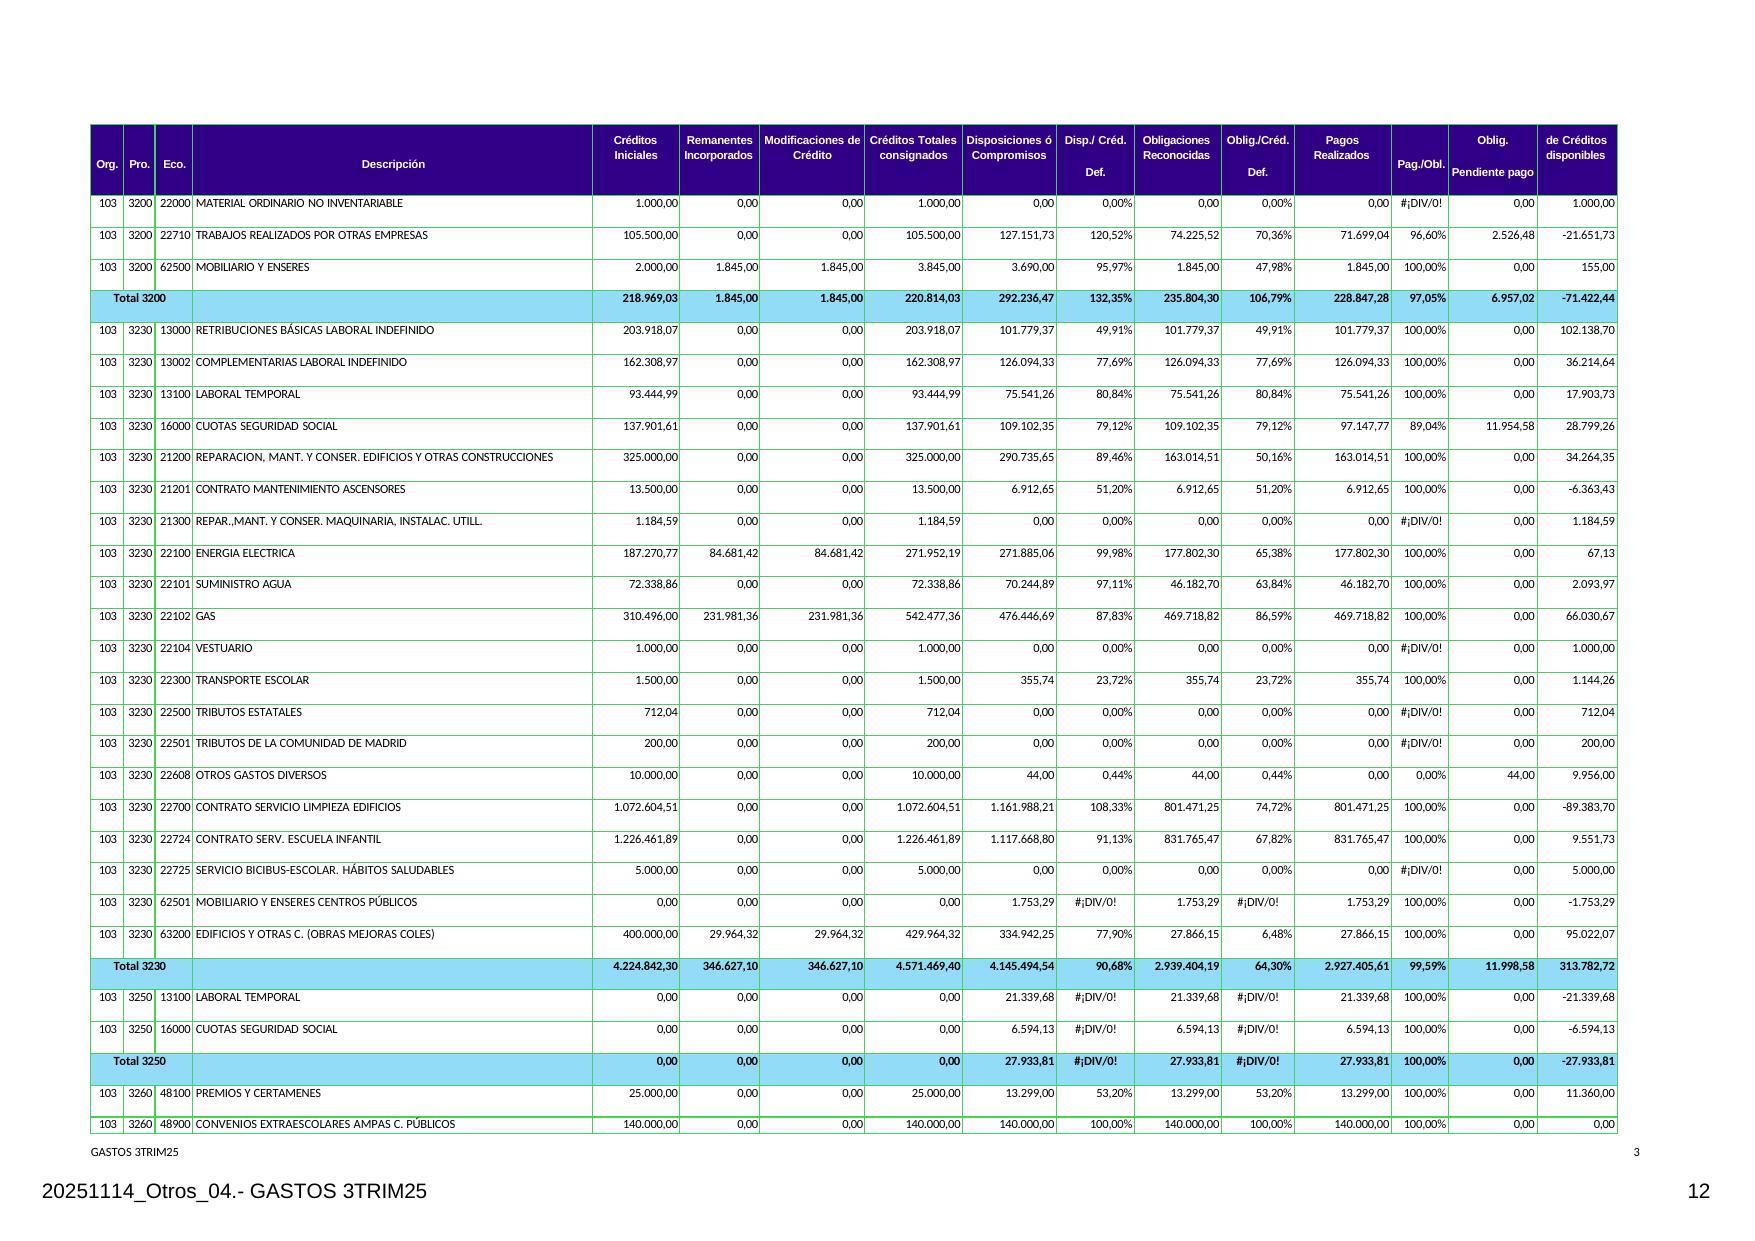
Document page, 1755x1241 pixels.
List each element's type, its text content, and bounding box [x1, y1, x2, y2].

table_cell 3230 [124, 705, 154, 735]
table_cell 0,00 [760, 705, 864, 735]
table_cell 34.264,35 [1538, 450, 1617, 481]
table_cell 100,00% [1392, 260, 1448, 290]
table_cell 0,00 [680, 1022, 759, 1053]
table_cell 3230 [124, 387, 154, 417]
table_cell 103 [91, 1118, 123, 1133]
table_cell 100,00% [1392, 673, 1448, 703]
table_cell Total 3250 [91, 1054, 192, 1085]
table_cell #¡DIV/0! [1057, 1022, 1134, 1053]
table_cell TRIBUTOS DE LA COMUNIDAD DE MADRID [193, 736, 592, 767]
table_cell 0,00 [963, 641, 1056, 672]
table_cell 51,20% [1222, 482, 1294, 513]
table_cell 3250 [124, 1022, 154, 1053]
table_cell 712,04 [1538, 705, 1617, 735]
table_cell 140.000,00 [865, 1118, 962, 1133]
table_cell 25.000,00 [865, 1086, 962, 1116]
table_cell 22700 [156, 800, 192, 831]
table_cell 100,00% [1392, 577, 1448, 608]
table_header Disposiciones ó Compromisos [963, 125, 1056, 195]
table_cell 72.338,86 [865, 577, 962, 608]
table_cell 220.814,03 [865, 291, 962, 322]
table_cell 100,00% [1392, 609, 1448, 640]
table_cell 0,00% [1222, 863, 1294, 894]
table_cell 0,00 [865, 1054, 962, 1085]
table_cell COMPLEMENTARIAS LABORAL INDEFINIDO [193, 355, 592, 386]
table_cell 0,00 [1449, 323, 1537, 354]
table_cell 103 [91, 260, 123, 290]
table_cell 355,74 [1295, 673, 1391, 703]
table_cell 89,46% [1057, 450, 1134, 481]
table_cell 74.225,52 [1135, 228, 1221, 258]
table_cell #¡DIV/0! [1392, 736, 1448, 767]
table_header Pag./Obl. [1392, 125, 1448, 195]
table_cell 290.735,65 [963, 450, 1056, 481]
table_cell 140.000,00 [593, 1118, 679, 1133]
table_cell #¡DIV/0! [1222, 1022, 1294, 1053]
table_cell 100,00% [1392, 323, 1448, 354]
table_cell 0,00 [1295, 863, 1391, 894]
table_cell 231.981,36 [680, 609, 759, 640]
table_cell 0,00 [1449, 927, 1537, 958]
table_cell 1.000,00 [593, 641, 679, 672]
table_cell 1.500,00 [593, 673, 679, 703]
table_cell MATERIAL ORDINARIO NO INVENTARIABLE [193, 196, 592, 227]
table_cell 0,00 [865, 990, 962, 1021]
table_cell 0,00 [680, 228, 759, 258]
table_cell 0,00 [680, 514, 759, 544]
table_cell 0,00 [1449, 895, 1537, 926]
table_cell 0,00 [1449, 673, 1537, 703]
table_cell 48100 [156, 1086, 192, 1116]
table_cell 0,00 [680, 673, 759, 703]
table_cell 163.014,51 [1295, 450, 1391, 481]
table_cell 17.903,73 [1538, 387, 1617, 417]
table_cell 0,00 [1449, 800, 1537, 831]
table_cell 0,00 [760, 482, 864, 513]
table_cell 292.236,47 [963, 291, 1056, 322]
table_header Descripción [193, 125, 592, 195]
table_cell 0,00 [1449, 196, 1537, 227]
table_cell 100,00% [1392, 450, 1448, 481]
table_cell 162.308,97 [593, 355, 679, 386]
table_cell 0,00 [1449, 546, 1537, 576]
table_cell 137.901,61 [865, 419, 962, 449]
table_cell 0,00 [680, 482, 759, 513]
table_cell 27.866,15 [1295, 927, 1391, 958]
table_cell 105.500,00 [865, 228, 962, 258]
table_cell 1.000,00 [865, 641, 962, 672]
table_header Disp./ Créd. Def. [1057, 125, 1134, 195]
table_cell 22300 [156, 673, 192, 703]
table_cell 1.117.668,80 [963, 832, 1056, 862]
table_header Pagos Realizados [1295, 125, 1391, 195]
table_cell #¡DIV/0! [1392, 196, 1448, 227]
table_cell 200,00 [1538, 736, 1617, 767]
table_cell 25.000,00 [593, 1086, 679, 1116]
table_cell 1.072.604,51 [593, 800, 679, 831]
table_cell 4.145.494,54 [963, 959, 1056, 989]
table_cell 62500 [156, 260, 192, 290]
table_cell 103 [91, 1022, 123, 1053]
table_cell 87,83% [1057, 609, 1134, 640]
table_cell 6.594,13 [963, 1022, 1056, 1053]
table_cell 1.184,59 [1538, 514, 1617, 544]
table_cell -6.594,13 [1538, 1022, 1617, 1053]
table_cell 100,00% [1392, 895, 1448, 926]
table_cell 11.360,00 [1538, 1086, 1617, 1116]
table_cell 0,00% [1057, 705, 1134, 735]
table_cell 1.226.461,89 [593, 832, 679, 862]
table_cell 6.912,65 [1295, 482, 1391, 513]
table_cell 712,04 [865, 705, 962, 735]
table_cell 97,05% [1392, 291, 1448, 322]
table_cell 3250 [124, 990, 154, 1021]
table_cell 0,00 [680, 1054, 759, 1085]
table_cell 0,00 [1295, 736, 1391, 767]
table_cell 63200 [156, 927, 192, 958]
table_cell 22725 [156, 863, 192, 894]
table_cell 0,00 [760, 1118, 864, 1133]
table_cell 0,00 [1295, 641, 1391, 672]
table_cell 200,00 [865, 736, 962, 767]
table_cell 334.942,25 [963, 927, 1056, 958]
table_cell 0,00 [963, 196, 1056, 227]
table_cell 100,00% [1392, 546, 1448, 576]
table_cell 16000 [156, 419, 192, 449]
table_cell 103 [91, 228, 123, 258]
table_header Eco. [156, 125, 192, 195]
table_cell 0,00 [1449, 1118, 1537, 1133]
table_cell 0,00 [963, 736, 1056, 767]
table_cell 9.956,00 [1538, 768, 1617, 799]
table_cell 0,00 [1449, 260, 1537, 290]
table_cell 62501 [156, 895, 192, 926]
table_cell 13.500,00 [865, 482, 962, 513]
table_cell 0,00 [963, 863, 1056, 894]
table_cell 0,00 [680, 895, 759, 926]
table_cell 0,00 [680, 1118, 759, 1133]
table_cell SERVICIO BICIBUS-ESCOLAR. HÁBITOS SALUDABLES [193, 863, 592, 894]
table_cell 103 [91, 895, 123, 926]
table_cell 0,00 [760, 1022, 864, 1053]
table_cell 29.964,32 [680, 927, 759, 958]
table_cell 0,00 [760, 673, 864, 703]
table_cell 44,00 [1449, 768, 1537, 799]
table_cell 79,12% [1222, 419, 1294, 449]
table_cell 0,00 [1295, 705, 1391, 735]
table_cell 0,00 [680, 990, 759, 1021]
table_cell 0,00 [680, 736, 759, 767]
table_cell 712,04 [593, 705, 679, 735]
table_cell TRABAJOS REALIZADOS POR OTRAS EMPRESAS [193, 228, 592, 258]
table_cell 5.000,00 [593, 863, 679, 894]
table_cell 23,72% [1057, 673, 1134, 703]
table_cell 3200 [124, 228, 154, 258]
table_header Créditos Totales consignados [865, 125, 962, 195]
table_cell LABORAL TEMPORAL [193, 990, 592, 1021]
table_cell 6.912,65 [1135, 482, 1221, 513]
table_cell 67,82% [1222, 832, 1294, 862]
table_cell 100,00% [1392, 1022, 1448, 1053]
table_cell 0,00% [1222, 196, 1294, 227]
table_cell 0,00% [1057, 196, 1134, 227]
table_cell 22724 [156, 832, 192, 862]
table_cell 542.477,36 [865, 609, 962, 640]
table_cell 13100 [156, 387, 192, 417]
table_cell 99,98% [1057, 546, 1134, 576]
table_cell 27.933,81 [1295, 1054, 1391, 1085]
table_cell 0,00 [680, 196, 759, 227]
table_cell 177.802,30 [1135, 546, 1221, 576]
table_cell 0,00 [1449, 736, 1537, 767]
table_cell 1.845,00 [1295, 260, 1391, 290]
table_cell 6.912,65 [963, 482, 1056, 513]
table_cell 100,00% [1392, 482, 1448, 513]
table_cell 0,00 [1449, 609, 1537, 640]
table_cell 75.541,26 [1135, 387, 1221, 417]
table_cell 64,30% [1222, 959, 1294, 989]
table_cell #¡DIV/0! [1392, 514, 1448, 544]
table_header Obligaciones Reconocidas [1135, 125, 1221, 195]
table_cell 100,00% [1392, 1118, 1448, 1133]
table_cell 0,00 [963, 705, 1056, 735]
table_cell 70.244,89 [963, 577, 1056, 608]
table_cell 0,00 [593, 1054, 679, 1085]
table_cell 103 [91, 387, 123, 417]
table_cell 28.799,26 [1538, 419, 1617, 449]
table_cell 53,20% [1222, 1086, 1294, 1116]
table_cell SUMINISTRO AGUA [193, 577, 592, 608]
table_cell 21.339,68 [1135, 990, 1221, 1021]
table_cell 127.151,73 [963, 228, 1056, 258]
table_cell 97,11% [1057, 577, 1134, 608]
table_cell 187.270,77 [593, 546, 679, 576]
table_cell 3230 [124, 768, 154, 799]
table_cell 0,00 [1538, 1118, 1617, 1133]
table_cell [193, 959, 592, 989]
table_cell 16000 [156, 1022, 192, 1053]
table_cell 3230 [124, 450, 154, 481]
table_cell 10.000,00 [593, 768, 679, 799]
table_cell 228.847,28 [1295, 291, 1391, 322]
table_cell 0,00 [680, 323, 759, 354]
table_cell 0,00% [1057, 641, 1134, 672]
table_cell 96,60% [1392, 228, 1448, 258]
table_cell CONTRATO MANTENIMIENTO ASCENSORES [193, 482, 592, 513]
table_cell 310.496,00 [593, 609, 679, 640]
table_cell 1.845,00 [760, 260, 864, 290]
table_cell 0,00 [760, 800, 864, 831]
table_cell 13.299,00 [963, 1086, 1056, 1116]
table_cell 346.627,10 [680, 959, 759, 989]
table_cell 0,00 [680, 355, 759, 386]
table_cell 103 [91, 355, 123, 386]
table_cell 22710 [156, 228, 192, 258]
table_cell 6.594,13 [1295, 1022, 1391, 1053]
table_cell 3230 [124, 800, 154, 831]
table_cell 75.541,26 [963, 387, 1056, 417]
table_cell 70,36% [1222, 228, 1294, 258]
table_cell 93.444,99 [865, 387, 962, 417]
table_cell 103 [91, 577, 123, 608]
table_cell 0,00% [1222, 705, 1294, 735]
table_cell 1.845,00 [680, 291, 759, 322]
table_cell 21300 [156, 514, 192, 544]
table_cell 49,91% [1222, 323, 1294, 354]
table_cell 77,69% [1057, 355, 1134, 386]
table_cell 0,00 [1295, 196, 1391, 227]
table_cell 1.144,26 [1538, 673, 1617, 703]
table_cell 100,00% [1392, 355, 1448, 386]
table_cell #¡DIV/0! [1392, 705, 1448, 735]
table_cell 103 [91, 450, 123, 481]
table_cell 74,72% [1222, 800, 1294, 831]
table_cell 22608 [156, 768, 192, 799]
table_header Modificaciones de Crédito [760, 125, 864, 195]
table_cell 0,00 [680, 863, 759, 894]
table_cell 100,00% [1392, 1054, 1448, 1085]
table_cell 3230 [124, 514, 154, 544]
table_cell 0,00% [1392, 768, 1448, 799]
table_cell 0,00 [680, 450, 759, 481]
table_cell -6.363,43 [1538, 482, 1617, 513]
table_cell 0,00 [1135, 863, 1221, 894]
table_cell 3230 [124, 641, 154, 672]
table_cell 313.782,72 [1538, 959, 1617, 989]
table_cell 0,00 [680, 832, 759, 862]
table_cell 67,13 [1538, 546, 1617, 576]
table_cell 0,00 [963, 514, 1056, 544]
table_cell 0,00 [680, 705, 759, 735]
table_cell 203.918,07 [865, 323, 962, 354]
table_cell 101.779,37 [1135, 323, 1221, 354]
table_cell Total 3230 [91, 959, 192, 989]
table_cell 6.957,02 [1449, 291, 1537, 322]
table_header Org. [91, 125, 123, 195]
table_cell 0,00 [760, 196, 864, 227]
table_cell 0,00% [1057, 514, 1134, 544]
table_cell 3.690,00 [963, 260, 1056, 290]
table_cell 0,00 [1449, 577, 1537, 608]
table_cell 0,00 [760, 895, 864, 926]
table_cell 103 [91, 768, 123, 799]
table_cell 49,91% [1057, 323, 1134, 354]
table_cell 95,97% [1057, 260, 1134, 290]
table_cell 801.471,25 [1295, 800, 1391, 831]
table_cell 1.753,29 [963, 895, 1056, 926]
table_cell 100,00% [1392, 990, 1448, 1021]
table_cell 0,00 [1449, 450, 1537, 481]
table_cell 429.964,32 [865, 927, 962, 958]
table_cell CONTRATO SERVICIO LIMPIEZA EDIFICIOS [193, 800, 592, 831]
table_cell 22000 [156, 196, 192, 227]
table_cell CONVENIOS EXTRAESCOLARES AMPAS C. PÚBLICOS [193, 1118, 592, 1133]
table_cell 103 [91, 927, 123, 958]
table_cell 3230 [124, 927, 154, 958]
table_cell 0,00 [680, 387, 759, 417]
table_cell 0,00 [680, 1086, 759, 1116]
table_cell 0,00% [1222, 736, 1294, 767]
table_cell 0,00 [1449, 990, 1537, 1021]
table_cell 46.182,70 [1135, 577, 1221, 608]
table_cell 22100 [156, 546, 192, 576]
table_cell MOBILIARIO Y ENSERES CENTROS PÚBLICOS [193, 895, 592, 926]
table_cell 0,00 [760, 419, 864, 449]
table_cell 23,72% [1222, 673, 1294, 703]
table_cell 13.299,00 [1295, 1086, 1391, 1116]
table_cell 0,00 [760, 228, 864, 258]
table_cell 103 [91, 196, 123, 227]
table_cell 100,00% [1392, 387, 1448, 417]
table_cell 108,33% [1057, 800, 1134, 831]
table_cell #¡DIV/0! [1392, 863, 1448, 894]
table_cell 11.998,58 [1449, 959, 1537, 989]
table_cell 100,00% [1392, 800, 1448, 831]
table_cell 71.699,04 [1295, 228, 1391, 258]
table_cell 77,69% [1222, 355, 1294, 386]
table_cell 100,00% [1392, 1086, 1448, 1116]
table_cell 3.845,00 [865, 260, 962, 290]
table_cell 53,20% [1057, 1086, 1134, 1116]
table_cell 0,00% [1222, 514, 1294, 544]
table_cell 3260 [124, 1086, 154, 1116]
table_cell 831.765,47 [1135, 832, 1221, 862]
table_cell 1.184,59 [593, 514, 679, 544]
table_cell 2.000,00 [593, 260, 679, 290]
table_cell 218.969,03 [593, 291, 679, 322]
table_cell 100,00% [1392, 927, 1448, 958]
table_cell 1.000,00 [1538, 641, 1617, 672]
table_cell PREMIOS Y CERTAMENES [193, 1086, 592, 1116]
table_cell 3230 [124, 355, 154, 386]
table_cell 200,00 [593, 736, 679, 767]
table_cell 140.000,00 [1135, 1118, 1221, 1133]
table_cell 0,00 [760, 863, 864, 894]
table_cell 0,00 [1135, 196, 1221, 227]
table_cell 0,00 [1449, 863, 1537, 894]
table_cell MOBILIARIO Y ENSERES [193, 260, 592, 290]
table_cell 325.000,00 [865, 450, 962, 481]
table_cell 103 [91, 546, 123, 576]
table_cell 0,00 [760, 323, 864, 354]
table_cell #¡DIV/0! [1057, 1054, 1134, 1085]
table_cell 126.094,33 [963, 355, 1056, 386]
table_cell 3230 [124, 419, 154, 449]
table_cell REPARACION, MANT. Y CONSER. EDIFICIOS Y OTRAS CONSTRUCCIONES [193, 450, 592, 481]
table_cell 103 [91, 609, 123, 640]
table_cell 0,00 [1449, 387, 1537, 417]
table_cell 0,00 [760, 832, 864, 862]
table_cell 177.802,30 [1295, 546, 1391, 576]
table_cell RETRIBUCIONES BÁSICAS LABORAL INDEFINIDO [193, 323, 592, 354]
table_cell 355,74 [963, 673, 1056, 703]
table_cell LABORAL TEMPORAL [193, 387, 592, 417]
table_cell 0,00 [760, 990, 864, 1021]
table_header Remanentes Incorporados [680, 125, 759, 195]
table_cell 400.000,00 [593, 927, 679, 958]
table_cell 1.184,59 [865, 514, 962, 544]
table_cell 51,20% [1057, 482, 1134, 513]
table_cell 48900 [156, 1118, 192, 1133]
table_cell 66.030,67 [1538, 609, 1617, 640]
table_header Créditos Iniciales [593, 125, 679, 195]
table_cell 84.681,42 [680, 546, 759, 576]
table_cell 1.845,00 [680, 260, 759, 290]
table_cell 1.000,00 [593, 196, 679, 227]
table_cell -27.933,81 [1538, 1054, 1617, 1085]
table_cell 13000 [156, 323, 192, 354]
table_cell 0,00 [760, 514, 864, 544]
table_cell 0,00 [1295, 514, 1391, 544]
table_cell 3230 [124, 673, 154, 703]
table_cell 86,59% [1222, 609, 1294, 640]
table_cell 13.500,00 [593, 482, 679, 513]
table_cell 103 [91, 673, 123, 703]
table_cell 22501 [156, 736, 192, 767]
table_cell 0,00 [1449, 641, 1537, 672]
table_cell 325.000,00 [593, 450, 679, 481]
table_cell 140.000,00 [1295, 1118, 1391, 1133]
table_cell 3230 [124, 863, 154, 894]
table_cell 13002 [156, 355, 192, 386]
table_cell 27.933,81 [963, 1054, 1056, 1085]
table_cell CUOTAS SEGURIDAD SOCIAL [193, 1022, 592, 1053]
table_cell TRIBUTOS ESTATALES [193, 705, 592, 735]
table_cell 2.093,97 [1538, 577, 1617, 608]
table_cell 3230 [124, 323, 154, 354]
table_cell 271.885,06 [963, 546, 1056, 576]
table_cell 126.094,33 [1295, 355, 1391, 386]
table_cell 1.845,00 [1135, 260, 1221, 290]
table_cell 80,84% [1222, 387, 1294, 417]
table_cell 1.000,00 [1538, 196, 1617, 227]
table_cell [193, 291, 592, 322]
table_header de Créditos disponibles [1538, 125, 1617, 195]
table_cell 1.500,00 [865, 673, 962, 703]
table_cell 102.138,70 [1538, 323, 1617, 354]
table_cell 13.299,00 [1135, 1086, 1221, 1116]
table_cell 46.182,70 [1295, 577, 1391, 608]
table_cell 0,00 [1295, 768, 1391, 799]
table_cell 63,84% [1222, 577, 1294, 608]
table_cell 1.845,00 [760, 291, 864, 322]
table_cell 22102 [156, 609, 192, 640]
table_cell 77,90% [1057, 927, 1134, 958]
table_cell CUOTAS SEGURIDAD SOCIAL [193, 419, 592, 449]
table_cell 0,00 [680, 577, 759, 608]
table_cell #¡DIV/0! [1222, 895, 1294, 926]
table_cell 106,79% [1222, 291, 1294, 322]
table_cell CONTRATO SERV. ESCUELA INFANTIL [193, 832, 592, 862]
table_cell 0,00 [593, 990, 679, 1021]
table_cell 0,00% [1057, 736, 1134, 767]
table_cell 231.981,36 [760, 609, 864, 640]
table_cell 3230 [124, 482, 154, 513]
table_cell 21201 [156, 482, 192, 513]
table_cell 4.224.842,30 [593, 959, 679, 989]
table_header Oblig./Créd. Def. [1222, 125, 1294, 195]
table_cell 0,00 [1449, 1054, 1537, 1085]
table_cell -71.422,44 [1538, 291, 1617, 322]
table_cell EDIFICIOS Y OTRAS C. (OBRAS MEJORAS COLES) [193, 927, 592, 958]
table_cell 0,00 [1449, 355, 1537, 386]
table_cell 0,00 [680, 419, 759, 449]
table_cell 0,00 [1449, 705, 1537, 735]
table_cell 0,00 [680, 641, 759, 672]
table_cell 93.444,99 [593, 387, 679, 417]
table_cell 103 [91, 863, 123, 894]
table_cell 346.627,10 [760, 959, 864, 989]
table_cell 84.681,42 [760, 546, 864, 576]
table_cell -21.651,73 [1538, 228, 1617, 258]
table_cell 0,00 [865, 1022, 962, 1053]
table_cell #¡DIV/0! [1222, 990, 1294, 1021]
table_cell 21.339,68 [1295, 990, 1391, 1021]
table_cell 0,44% [1222, 768, 1294, 799]
table_cell 103 [91, 832, 123, 862]
table_cell 203.918,07 [593, 323, 679, 354]
table_cell 1.226.461,89 [865, 832, 962, 862]
table_cell VESTUARIO [193, 641, 592, 672]
table_cell 95.022,07 [1538, 927, 1617, 958]
table_cell 101.779,37 [1295, 323, 1391, 354]
table_cell 1.000,00 [865, 196, 962, 227]
table_cell 0,00 [760, 355, 864, 386]
table_cell 3200 [124, 196, 154, 227]
table_cell 109.102,35 [1135, 419, 1221, 449]
table_cell 3230 [124, 577, 154, 608]
table_cell 1.753,29 [1135, 895, 1221, 926]
table_cell 140.000,00 [963, 1118, 1056, 1133]
table_cell 162.308,97 [865, 355, 962, 386]
table_cell 1.161.988,21 [963, 800, 1056, 831]
table_cell 99,59% [1392, 959, 1448, 989]
table_cell 21200 [156, 450, 192, 481]
table_cell 103 [91, 641, 123, 672]
table_cell 355,74 [1135, 673, 1221, 703]
table_cell ENERGIA ELECTRICA [193, 546, 592, 576]
table_cell 103 [91, 800, 123, 831]
table_cell 801.471,25 [1135, 800, 1221, 831]
table_cell 235.804,30 [1135, 291, 1221, 322]
table_cell 10.000,00 [865, 768, 962, 799]
table_cell 72.338,86 [593, 577, 679, 608]
table_cell #¡DIV/0! [1392, 641, 1448, 672]
table_cell 100,00% [1222, 1118, 1294, 1133]
table_cell 271.952,19 [865, 546, 962, 576]
table_cell 4.571.469,40 [865, 959, 962, 989]
table_cell 103 [91, 990, 123, 1021]
table_cell 1.753,29 [1295, 895, 1391, 926]
table_cell 105.500,00 [593, 228, 679, 258]
table_cell 103 [91, 1086, 123, 1116]
table_cell 6.594,13 [1135, 1022, 1221, 1053]
table_cell 0,00 [1449, 1022, 1537, 1053]
table_cell 21.339,68 [963, 990, 1056, 1021]
table_cell 27.866,15 [1135, 927, 1221, 958]
table_cell 22500 [156, 705, 192, 735]
table_cell 469.718,82 [1135, 609, 1221, 640]
table_cell 75.541,26 [1295, 387, 1391, 417]
table_cell 0,00 [593, 1022, 679, 1053]
table_cell 2.927.405,61 [1295, 959, 1391, 989]
table_cell 6,48% [1222, 927, 1294, 958]
table_cell 0,00 [1449, 482, 1537, 513]
table_cell 91,13% [1057, 832, 1134, 862]
table_cell 0,00 [680, 800, 759, 831]
table_cell 109.102,35 [963, 419, 1056, 449]
table_cell 22104 [156, 641, 192, 672]
table_cell 0,00% [1222, 641, 1294, 672]
table_cell 79,12% [1057, 419, 1134, 449]
table_cell 3260 [124, 1118, 154, 1133]
table_cell 0,00 [1449, 1086, 1537, 1116]
table_cell 0,00 [1135, 641, 1221, 672]
table_cell REPAR.,MANT. Y CONSER. MAQUINARIA, INSTALAC. UTILL. [193, 514, 592, 544]
table_cell 103 [91, 514, 123, 544]
table_cell 0,00 [760, 387, 864, 417]
table_cell 103 [91, 705, 123, 735]
table_header Pro. [124, 125, 154, 195]
table_cell 126.094,33 [1135, 355, 1221, 386]
table_cell 120,52% [1057, 228, 1134, 258]
table_cell 5.000,00 [865, 863, 962, 894]
table_cell -21.339,68 [1538, 990, 1617, 1021]
table_cell -1.753,29 [1538, 895, 1617, 926]
table_cell 0,00 [865, 895, 962, 926]
table_cell 3230 [124, 736, 154, 767]
table_cell 97.147,77 [1295, 419, 1391, 449]
table_cell 0,44% [1057, 768, 1134, 799]
table_cell 65,38% [1222, 546, 1294, 576]
table_cell OTROS GASTOS DIVERSOS [193, 768, 592, 799]
table_cell 0,00% [1057, 863, 1134, 894]
table_cell 0,00 [1449, 832, 1537, 862]
table_cell #¡DIV/0! [1057, 990, 1134, 1021]
table_cell 3230 [124, 609, 154, 640]
table_cell 9.551,73 [1538, 832, 1617, 862]
table_cell 29.964,32 [760, 927, 864, 958]
table_cell 0,00 [593, 895, 679, 926]
table_cell 101.779,37 [963, 323, 1056, 354]
table_cell 0,00 [760, 577, 864, 608]
table_cell #¡DIV/0! [1057, 895, 1134, 926]
table_cell 831.765,47 [1295, 832, 1391, 862]
table_cell 80,84% [1057, 387, 1134, 417]
table_cell 0,00 [680, 768, 759, 799]
table_cell 27.933,81 [1135, 1054, 1221, 1085]
table_cell 0,00 [760, 1086, 864, 1116]
table_cell 0,00 [1135, 514, 1221, 544]
table_cell 100,00% [1057, 1118, 1134, 1133]
table_cell 103 [91, 323, 123, 354]
table_cell 36.214,64 [1538, 355, 1617, 386]
table_cell 103 [91, 736, 123, 767]
table_cell 0,00 [1135, 705, 1221, 735]
table_cell 0,00 [760, 768, 864, 799]
table_cell 103 [91, 419, 123, 449]
table_cell 1.072.604,51 [865, 800, 962, 831]
table_header Oblig. Pendiente pago [1449, 125, 1537, 195]
table_cell 469.718,82 [1295, 609, 1391, 640]
table_cell 89,04% [1392, 419, 1448, 449]
table_cell 0,00 [760, 736, 864, 767]
table_cell 47,98% [1222, 260, 1294, 290]
table_cell 13100 [156, 990, 192, 1021]
table_cell 2.526,48 [1449, 228, 1537, 258]
table_cell 22101 [156, 577, 192, 608]
table_cell 0,00 [760, 450, 864, 481]
table_cell [193, 1054, 592, 1085]
table_cell 476.446,69 [963, 609, 1056, 640]
table_cell 137.901,61 [593, 419, 679, 449]
table_cell TRANSPORTE ESCOLAR [193, 673, 592, 703]
table_cell 3200 [124, 260, 154, 290]
table_cell 100,00% [1392, 832, 1448, 862]
table_cell -89.383,70 [1538, 800, 1617, 831]
table_cell 50,16% [1222, 450, 1294, 481]
table_cell 11.954,58 [1449, 419, 1537, 449]
table_cell 44,00 [1135, 768, 1221, 799]
table_cell 3230 [124, 895, 154, 926]
table_cell 155,00 [1538, 260, 1617, 290]
table_cell 2.939.404,19 [1135, 959, 1221, 989]
table_cell 0,00 [760, 641, 864, 672]
table_cell Total 3200 [91, 291, 192, 322]
table_cell 0,00 [1135, 736, 1221, 767]
table_cell 90,68% [1057, 959, 1134, 989]
table_cell 44,00 [963, 768, 1056, 799]
table_cell 163.014,51 [1135, 450, 1221, 481]
table_cell 5.000,00 [1538, 863, 1617, 894]
table_cell 103 [91, 482, 123, 513]
table_cell #¡DIV/0! [1222, 1054, 1294, 1085]
table_cell 3230 [124, 832, 154, 862]
table_cell 132,35% [1057, 291, 1134, 322]
table_cell 0,00 [760, 1054, 864, 1085]
table_cell GAS [193, 609, 592, 640]
table_cell 3230 [124, 546, 154, 576]
table_cell 0,00 [1449, 514, 1537, 544]
